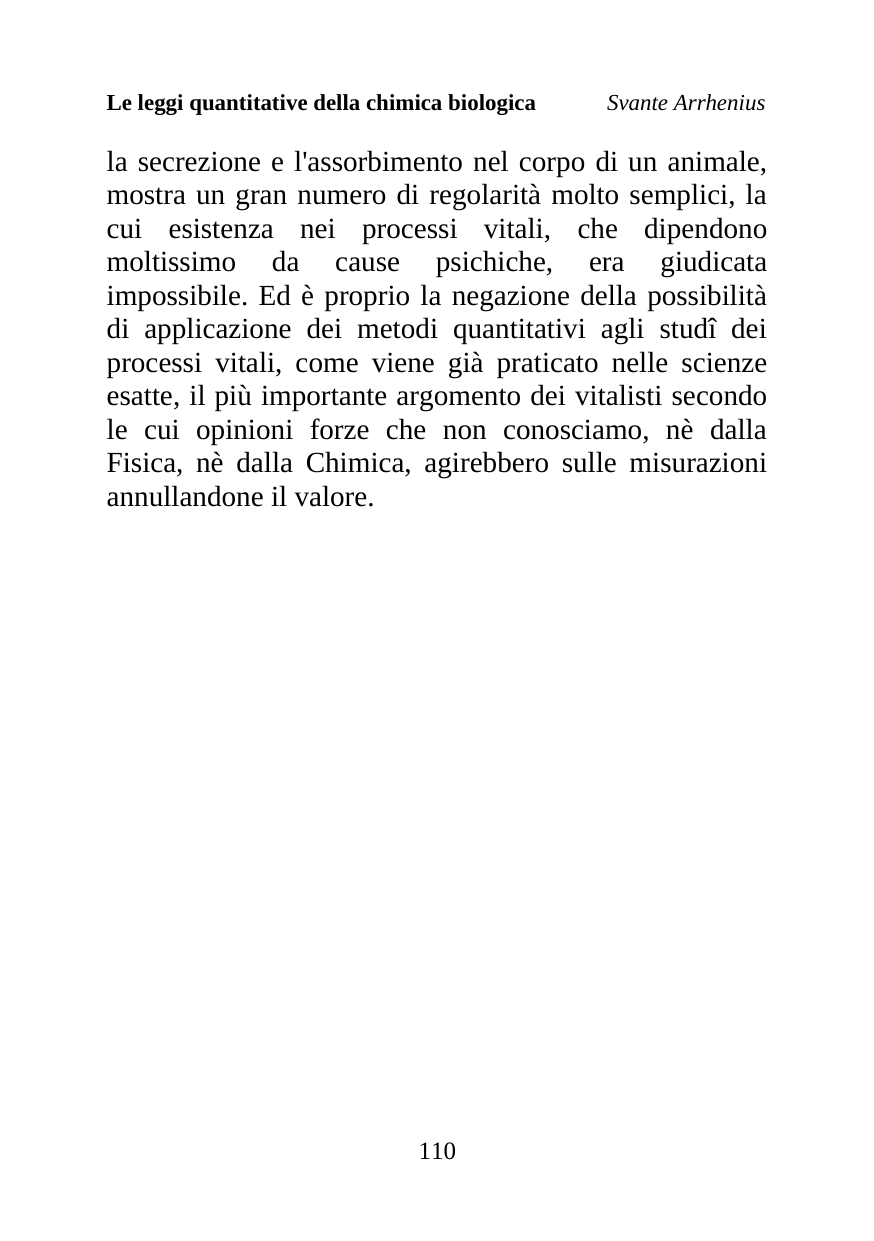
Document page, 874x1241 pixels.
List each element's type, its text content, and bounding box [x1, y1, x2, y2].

text la secrezione e l'assorbimento nel corpo di un animale, mostra un gran numero di regolarità molto semplici, la cui esistenza nei processi vitali, che dipendono moltissimo da cause psichiche, era giudicata impossibile. Ed è proprio la negazione della possibilità di applicazione dei metodi quantitativi agli studî dei processi vitali, come viene già praticato nelle scienze esatte, il più importante argomento dei vitalisti secondo le cui opinioni forze che non conosciamo, nè dalla Fisica, nè dalla Chimica, agirebbero sulle misurazioni annullandone il valore. [106, 144, 768, 513]
